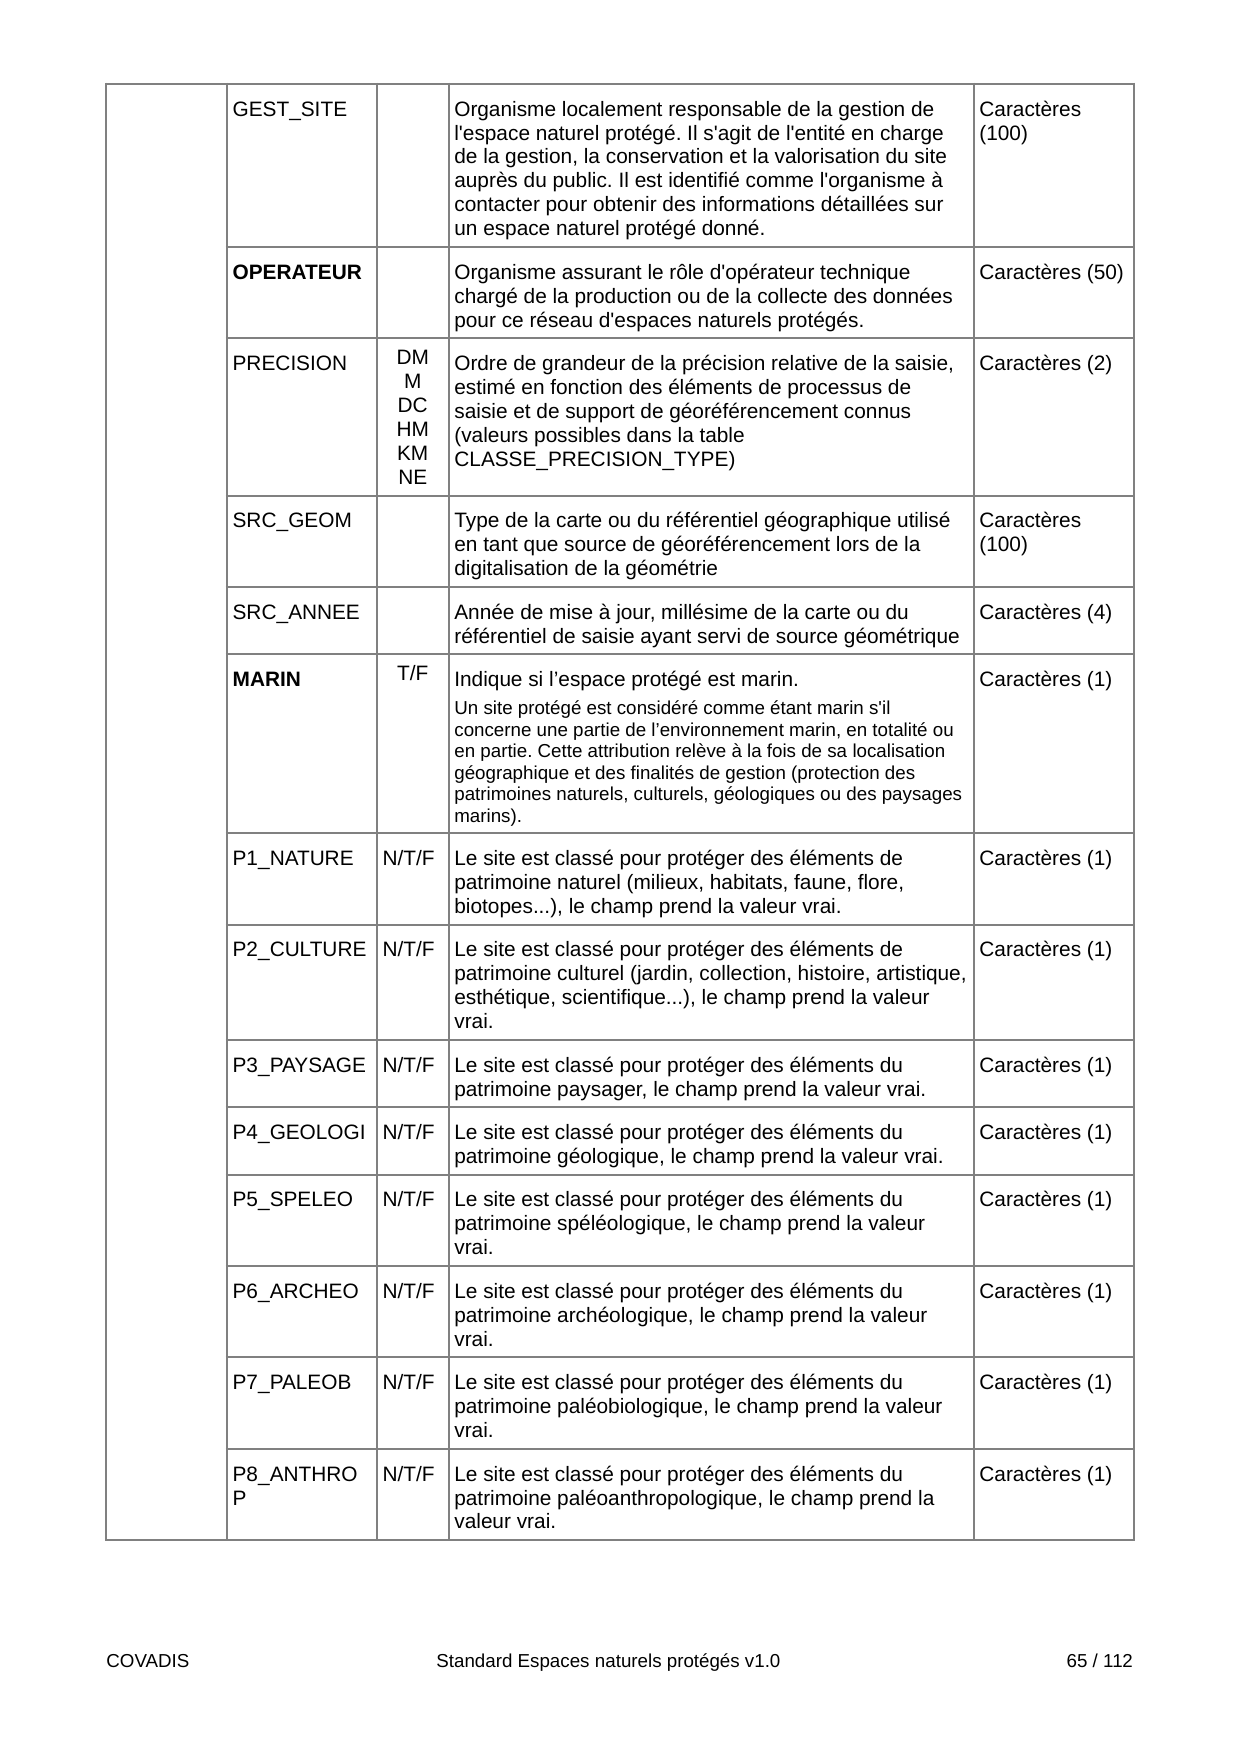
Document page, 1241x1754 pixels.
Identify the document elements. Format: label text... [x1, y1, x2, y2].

table_cell Caractères (1) [975, 1176, 1133, 1265]
table_cell Caractères (1) [975, 1041, 1133, 1106]
table_cell Le site est classé pour protéger des éléments de patrimoine naturel (milieux, habitats, faune, flore, biotopes...), le champ prend la valeur vrai. [450, 834, 973, 923]
table_cell [378, 248, 448, 337]
table_cell Le site est classé pour protéger des éléments du patrimoine paysager, le champ prend la valeur vrai. [450, 1041, 973, 1106]
table_cell N/T/F [378, 834, 448, 923]
table_cell [107, 85, 226, 1539]
table_cell P4_GEOLOGI [228, 1108, 376, 1173]
table_cell Caractères (4) [975, 588, 1133, 653]
table_cell P7_PALEOB [228, 1358, 376, 1448]
table_cell Le site est classé pour protéger des éléments du patrimoine archéologique, le champ prend la valeur vrai. [450, 1267, 973, 1356]
table_cell N/T/F [378, 1267, 448, 1356]
table_cell DM M DC HM KM NE [378, 339, 448, 494]
table_cell [378, 85, 448, 246]
table_cell P5_SPELEO [228, 1176, 376, 1265]
table_cell Caractères (1) [975, 1358, 1133, 1448]
table_cell P3_PAYSAGE [228, 1041, 376, 1106]
table_cell Caractères (1) [975, 1267, 1133, 1356]
table_cell Le site est classé pour protéger des éléments de patrimoine culturel (jardin, collection, histoire, artistique, esthétique, scientifique...), le champ prend la valeur vrai. [450, 926, 973, 1039]
table_cell Caractères (1) [975, 1450, 1133, 1539]
table_cell N/T/F [378, 1108, 448, 1173]
table_cell N/T/F [378, 926, 448, 1039]
table_cell Caractères (1) [975, 655, 1133, 832]
table_cell Indique si l’espace protégé est marin. Un site protégé est considéré comme étant marin s'il concerne une partie de l’environnement marin, en totalité ou en partie. Cette attribution relève à la fois de sa localisation géographique et des finalités de gestion (protection des patrimoines naturels, culturels, géologiques ou des paysages marins). [450, 655, 973, 832]
table_cell N/T/F [378, 1358, 448, 1448]
table_cell P6_ARCHEO [228, 1267, 376, 1356]
table_cell Le site est classé pour protéger des éléments du patrimoine paléoanthropologique, le champ prend la valeur vrai. [450, 1450, 973, 1539]
table_cell PRECISION [228, 339, 376, 494]
table_cell Caractères (2) [975, 339, 1133, 494]
table_cell Le site est classé pour protéger des éléments du patrimoine géologique, le champ prend la valeur vrai. [450, 1108, 973, 1173]
table_cell GEST_SITE [228, 85, 376, 246]
table_cell P8_ANTHROP [228, 1450, 376, 1539]
table_cell Caractères (100) [975, 497, 1133, 586]
table_cell SRC_ANNEE [228, 588, 376, 653]
table_cell Année de mise à jour, millésime de la carte ou du référentiel de saisie ayant servi de source géométrique [450, 588, 973, 653]
table_cell Caractères (50) [975, 248, 1133, 337]
table_cell T/F [378, 655, 448, 832]
table_cell P2_CULTURE [228, 926, 376, 1039]
table_cell Organisme assurant le rôle d'opérateur technique chargé de la production ou de la collecte des données pour ce réseau d'espaces naturels protégés. [450, 248, 973, 337]
table_cell Caractères (1) [975, 1108, 1133, 1173]
table_cell Caractères (100) [975, 85, 1133, 246]
table_cell N/T/F [378, 1041, 448, 1106]
table_cell MARIN [228, 655, 376, 832]
table_cell SRC_GEOM [228, 497, 376, 586]
table_cell Caractères (1) [975, 834, 1133, 923]
table_cell Organisme localement responsable de la gestion de l'espace naturel protégé. Il s'agit de l'entité en charge de la gestion, la conservation et la valorisation du site auprès du public. Il est identifié comme l'organisme à contacter pour obtenir des informations détaillées sur un espace naturel protégé donné. [450, 85, 973, 246]
table_cell Le site est classé pour protéger des éléments du patrimoine paléobiologique, le champ prend la valeur vrai. [450, 1358, 973, 1448]
table_cell N/T/F [378, 1450, 448, 1539]
table_cell [378, 588, 448, 653]
table_cell OPERATEUR [228, 248, 376, 337]
table_cell Le site est classé pour protéger des éléments du patrimoine spéléologique, le champ prend la valeur vrai. [450, 1176, 973, 1265]
table_cell [378, 497, 448, 586]
table_cell N/T/F [378, 1176, 448, 1265]
table_cell Type de la carte ou du référentiel géographique utilisé en tant que source de géoréférencement lors de la digitalisation de la géométrie [450, 497, 973, 586]
table_cell Caractères (1) [975, 926, 1133, 1039]
table_cell P1_NATURE [228, 834, 376, 923]
table_cell Ordre de grandeur de la précision relative de la saisie, estimé en fonction des éléments de processus de saisie et de support de géoréférencement connus (valeurs possibles dans la table CLASSE_PRECISION_TYPE) [450, 339, 973, 494]
